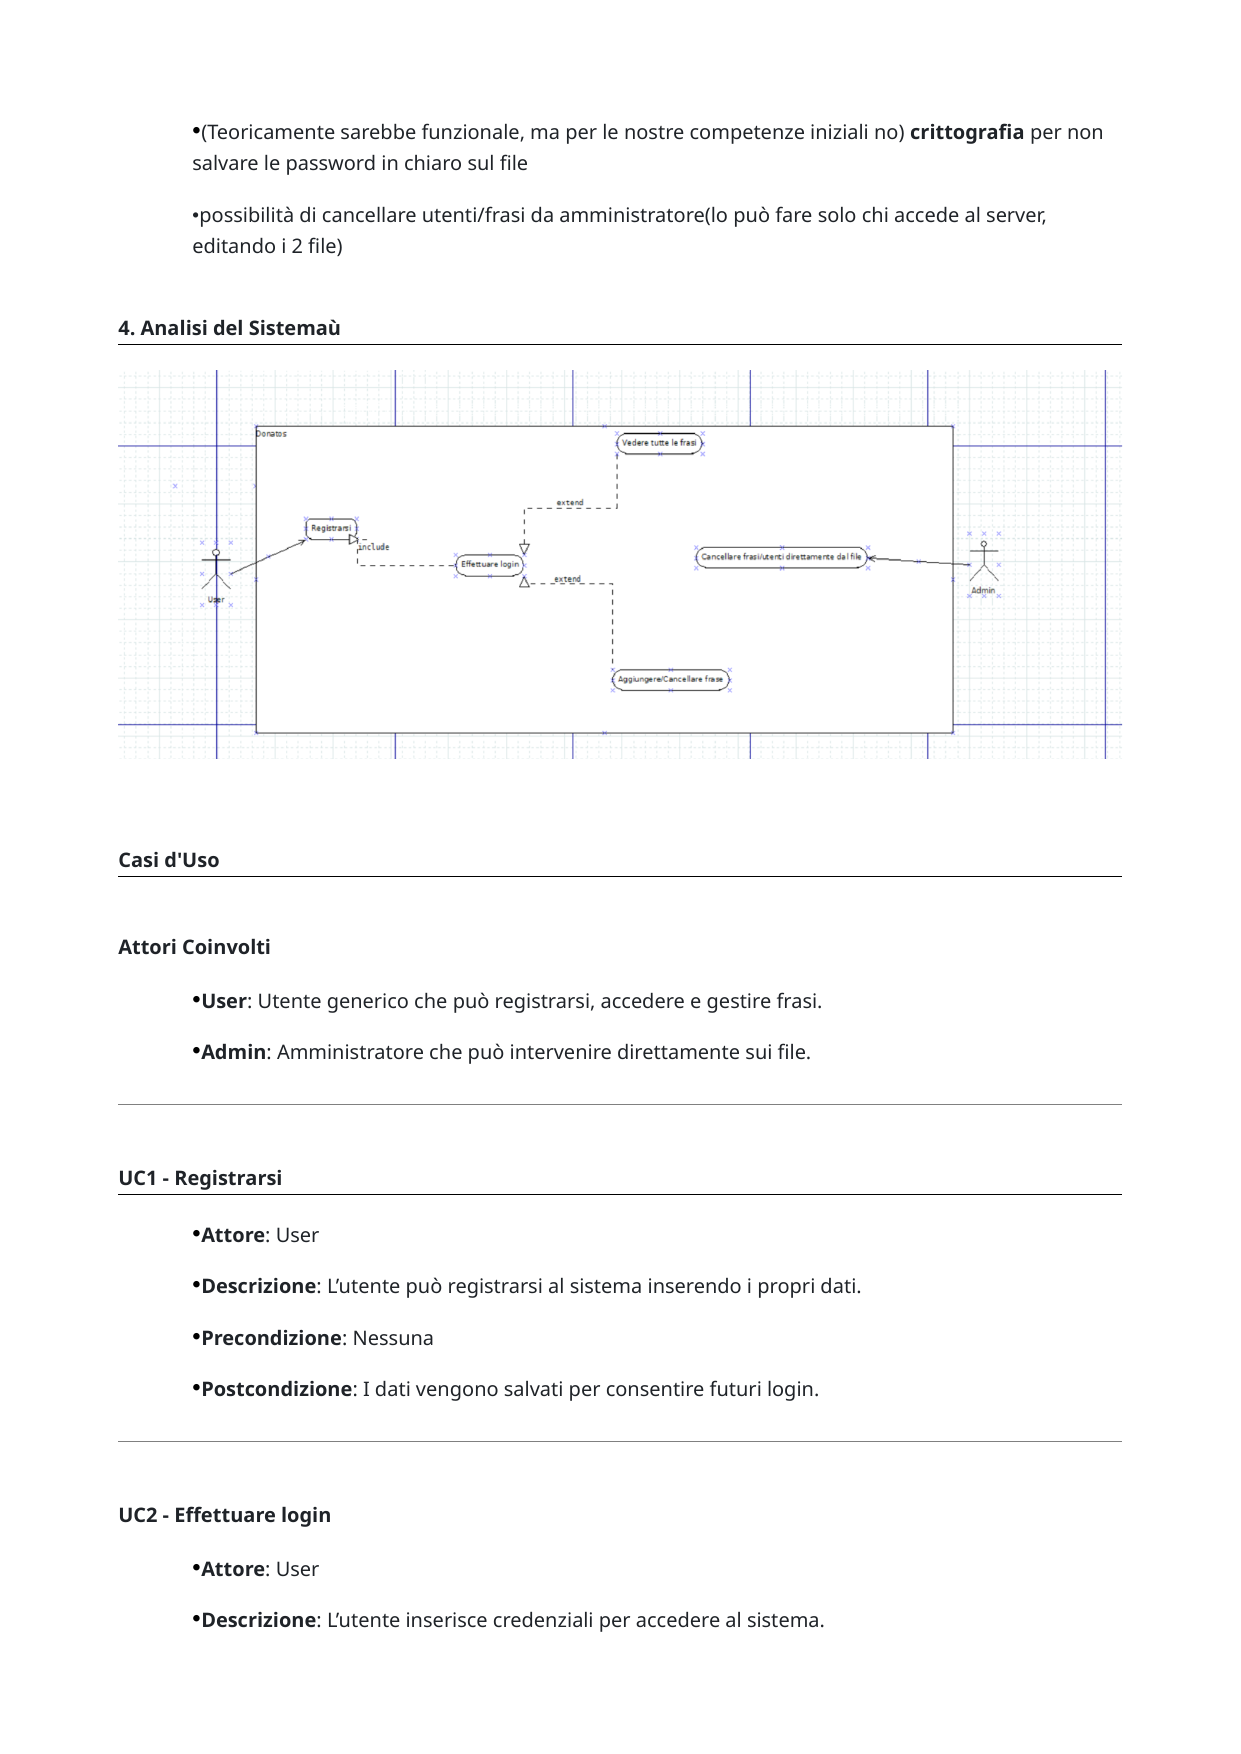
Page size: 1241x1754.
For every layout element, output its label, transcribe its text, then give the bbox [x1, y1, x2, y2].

list Descrizione: L’utente inserisce credenziali per accedere al sistema. [118, 1606, 1122, 1633]
list Admin: Amministratore che può intervenire direttamente sui file. [118, 1038, 1122, 1066]
list Attore: User [118, 1555, 1122, 1582]
list Precondizione: Nessuna [118, 1324, 1122, 1351]
list (Teoricamente sarebbe funzionale, ma per le nostre competenze iniziali no) crittografia per non salvare le password in chiaro sul file [118, 118, 1122, 177]
list Descrizione: L’utente può registrarsi al sistema inserendo i propri dati. [118, 1272, 1122, 1299]
picture [118, 370, 1123, 759]
list possibilità di cancellare utenti/frasi da amministratore(lo può fare solo chi accede al server, editando i 2 file) [118, 201, 1122, 259]
list Postcondizione: I dati vengono salvati per consentire futuri login. [118, 1375, 1122, 1402]
subtitle UC1 - Registrarsi [118, 1164, 1122, 1194]
subtitle 4. Analisi del Sistemaù [118, 313, 1122, 344]
list User: Utente generico che può registrarsi, accedere e gestire frasi. [118, 987, 1122, 1014]
subtitle UC2 - Effettuare login [118, 1501, 1122, 1528]
subtitle Casi d'Uso [118, 846, 1122, 876]
subtitle Attori Coinvolti [118, 933, 1122, 960]
list Attore: User [118, 1221, 1122, 1248]
